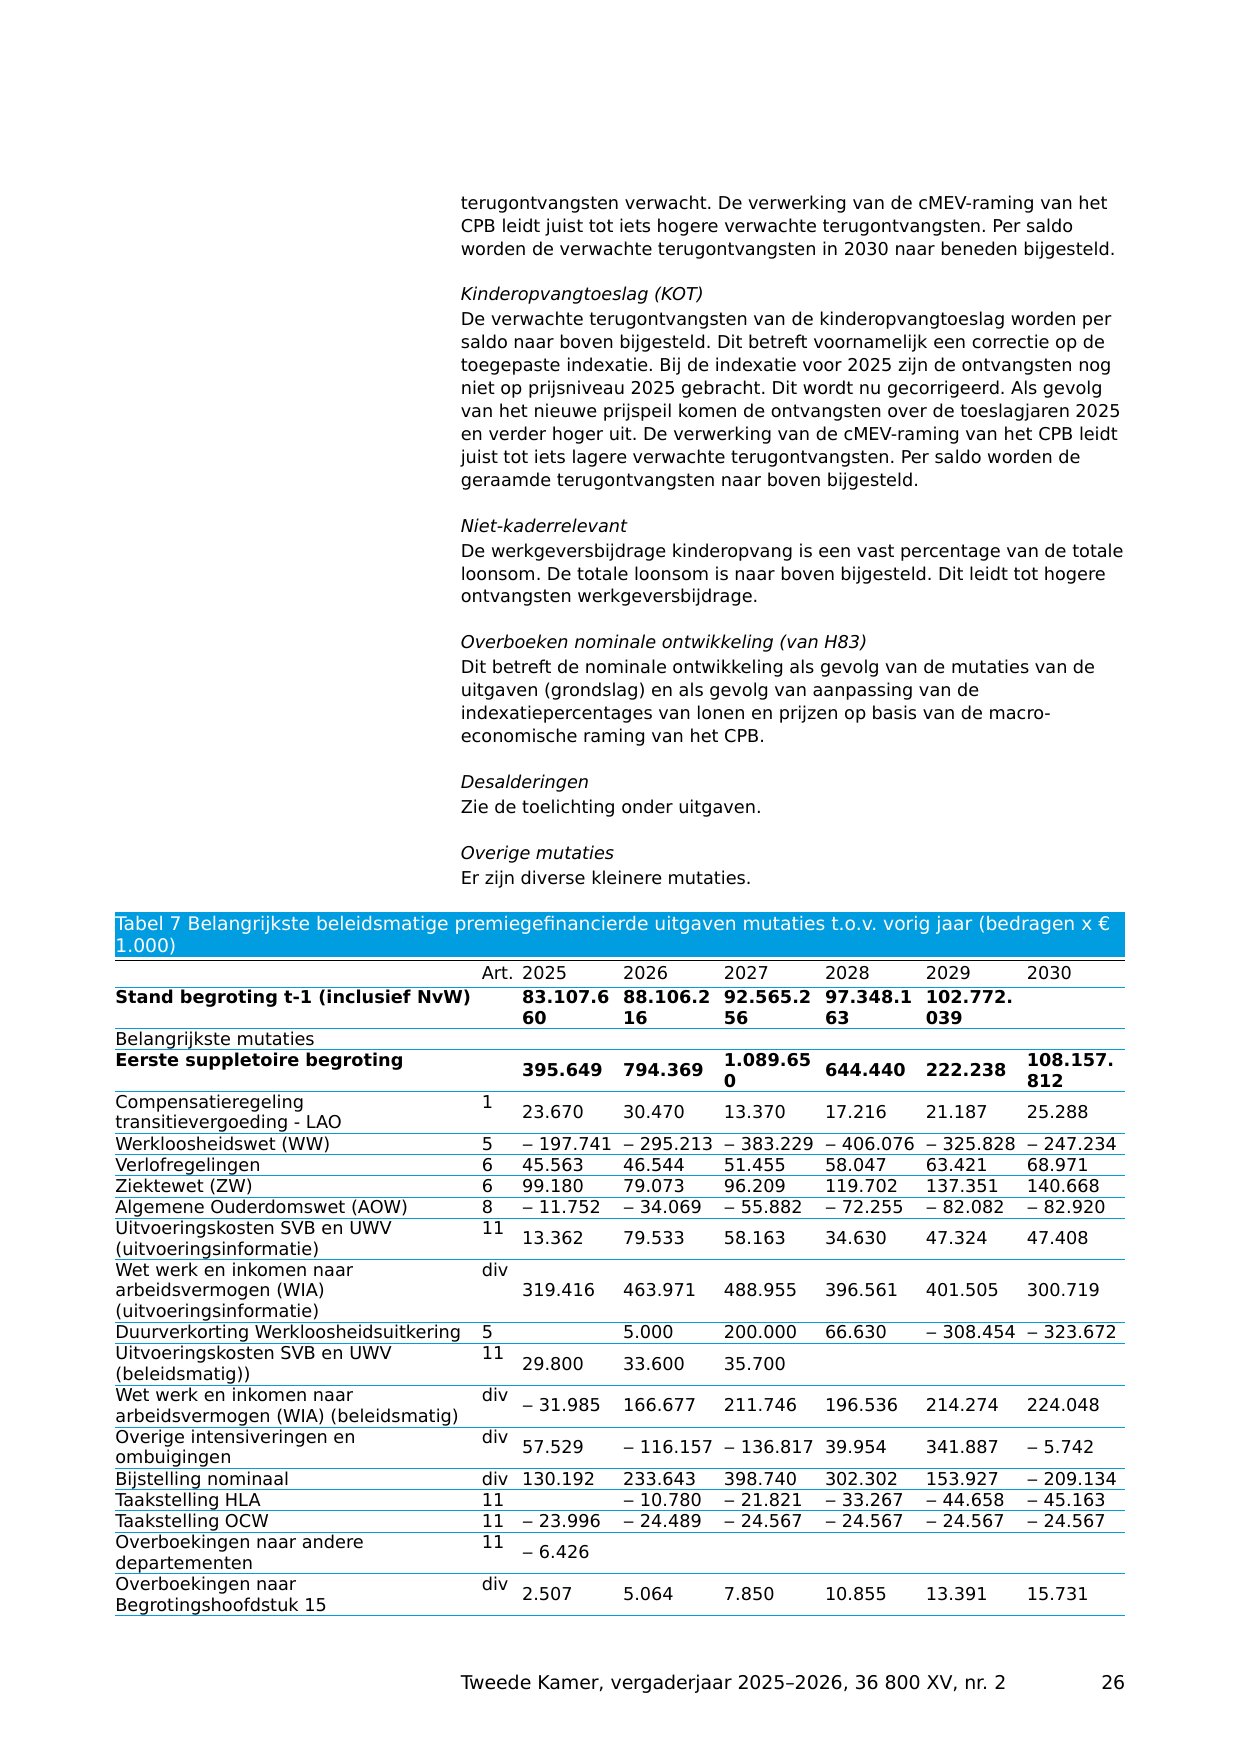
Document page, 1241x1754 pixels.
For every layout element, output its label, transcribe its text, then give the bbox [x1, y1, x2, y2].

table_cell ‒ 24.567 [721, 1511, 822, 1532]
table_cell 6 [479, 1155, 519, 1175]
table_cell 319.416 [519, 1260, 620, 1322]
table_cell 794.369 [620, 1050, 721, 1091]
table_cell 13.362 [519, 1219, 620, 1259]
table_cell Compensatieregeling transitievergoeding - LAO [115, 1092, 479, 1133]
table_cell ‒ 247.234 [1024, 1134, 1125, 1154]
table_cell [923, 1029, 1024, 1049]
table_cell ‒ 34.069 [620, 1198, 721, 1217]
table_cell [519, 1323, 620, 1343]
table_cell 2027 [721, 961, 822, 986]
text Dit betreft de nominale ontwikkeling als gevolg van de mutaties van de uitgaven (grondslag) en als gevolg van aanpassing van de indexatiepercentages van lonen en prijzen op basis van de macro-economische raming van het CPB. [461, 655, 1125, 747]
table_cell 196.536 [822, 1386, 923, 1426]
table_cell ‒ 55.882 [721, 1198, 822, 1217]
table_cell ‒ 21.821 [721, 1490, 822, 1510]
table_cell [1024, 988, 1125, 1028]
table_cell Overige intensiveringen en ombuigingen [115, 1428, 479, 1468]
table_cell ‒ 45.163 [1024, 1490, 1125, 1510]
table_cell Overboekingen naar Begrotingshoofdstuk 15 [115, 1574, 479, 1615]
table_cell 233.643 [620, 1469, 721, 1489]
table_cell 57.529 [519, 1428, 620, 1468]
table_cell 396.561 [822, 1260, 923, 1322]
table_cell Taakstelling HLA [115, 1490, 479, 1510]
table_cell ‒ 10.780 [620, 1490, 721, 1510]
table_cell ‒ 295.213 [620, 1134, 721, 1154]
table_cell 2028 [822, 961, 923, 986]
table_cell 488.955 [721, 1260, 822, 1322]
table_cell ‒ 24.567 [923, 1511, 1024, 1532]
table_cell 1 [479, 1092, 519, 1133]
table_cell [479, 1050, 519, 1091]
table_cell 200.000 [721, 1323, 822, 1343]
table_cell 68.971 [1024, 1155, 1125, 1175]
text De werkgeversbijdrage kinderopvang is een vast percentage van de totale loonsom. De totale loonsom is naar boven bijgesteld. Dit leidt tot hogere ontvangsten werkgeversbijdrage. [461, 539, 1125, 607]
table_cell Ziektewet (ZW) [115, 1176, 479, 1196]
table_cell [721, 1533, 822, 1573]
table_cell 153.927 [923, 1469, 1024, 1489]
table_cell [479, 1029, 519, 1049]
text Zie de toelichting onder uitgaven. [461, 795, 1125, 818]
table_cell 119.702 [822, 1176, 923, 1196]
table_cell Bijstelling nominaal [115, 1469, 479, 1489]
table_cell 11 [479, 1511, 519, 1532]
table_cell ‒ 325.828 [923, 1134, 1024, 1154]
table_cell 88.106.216 [620, 988, 721, 1028]
table_cell 33.600 [620, 1344, 721, 1384]
table_cell ‒ 5.742 [1024, 1428, 1125, 1468]
table_cell [479, 988, 519, 1028]
table_cell 92.565.256 [721, 988, 822, 1028]
table_cell ‒ 406.076 [822, 1134, 923, 1154]
table_cell 5.064 [620, 1574, 721, 1615]
table_cell 10.855 [822, 1574, 923, 1615]
table_cell Art. [479, 961, 519, 986]
table_cell div [479, 1428, 519, 1468]
table_cell 224.048 [1024, 1386, 1125, 1426]
table_cell ‒ 11.752 [519, 1198, 620, 1217]
table_cell 21.187 [923, 1092, 1024, 1133]
table_cell 2030 [1024, 961, 1125, 986]
table_cell ‒ 33.267 [822, 1490, 923, 1510]
table_cell 79.533 [620, 1219, 721, 1259]
table_cell Verlofregelingen [115, 1155, 479, 1175]
table_cell ‒ 308.454 [923, 1323, 1024, 1343]
table_cell ‒ 136.817 [721, 1428, 822, 1468]
table_cell Eerste suppletoire begroting [115, 1050, 479, 1091]
text Niet-kaderrelevant [461, 514, 1125, 537]
table_cell ‒ 23.996 [519, 1511, 620, 1532]
table_cell ‒ 116.157 [620, 1428, 721, 1468]
table_cell 11 [479, 1490, 519, 1510]
table_cell 79.073 [620, 1176, 721, 1196]
table_cell ‒ 383.229 [721, 1134, 822, 1154]
text terugontvangsten verwacht. De verwerking van de cMEV-raming van het CPB leidt juist tot iets hogere verwachte terugontvangsten. Per saldo worden de verwachte terugontvangsten in 2030 naar beneden bijgesteld. [461, 191, 1125, 259]
table_cell 341.887 [923, 1428, 1024, 1468]
text De verwachte terugontvangsten van de kinderopvangtoeslag worden per saldo naar boven bijgesteld. Dit betreft voornamelijk een correctie op de toegepaste indexatie. Bij de indexatie voor 2025 zijn de ontvangsten nog niet op prijsniveau 2025 gebracht. Dit wordt nu gecorrigeerd. Als gevolg van het nieuwe prijspeil komen de ontvangsten over de toeslagjaren 2025 en verder hoger uit. De verwerking van de cMEV-raming van het CPB leidt juist tot iets lagere verwachte terugontvangsten. Per saldo worden de geraamde terugontvangsten naar boven bijgesteld. [461, 307, 1125, 491]
table_cell 2025 [519, 961, 620, 986]
table_cell [822, 1533, 923, 1573]
table_cell 2026 [620, 961, 721, 986]
table_cell 644.440 [822, 1050, 923, 1091]
table_cell [620, 1029, 721, 1049]
text Overboeken nominale ontwikkeling (van H83) [461, 630, 1125, 653]
table_cell 66.630 [822, 1323, 923, 1343]
table_cell 2.507 [519, 1574, 620, 1615]
table_cell 140.668 [1024, 1176, 1125, 1196]
table_cell 5.000 [620, 1323, 721, 1343]
table_cell ‒ 31.985 [519, 1386, 620, 1426]
table_cell [620, 1533, 721, 1573]
table_cell 39.954 [822, 1428, 923, 1468]
table_cell 8 [479, 1198, 519, 1217]
table_cell 58.163 [721, 1219, 822, 1259]
table_cell Taakstelling OCW [115, 1511, 479, 1532]
table_cell 108.157.812 [1024, 1050, 1125, 1091]
table_cell ‒ 24.567 [822, 1511, 923, 1532]
table_cell [822, 1344, 923, 1384]
table_cell ‒ 197.741 [519, 1134, 620, 1154]
table_cell 30.470 [620, 1092, 721, 1133]
table_cell Duurverkorting Werkloosheidsuitkering [115, 1323, 479, 1343]
table_cell 13.370 [721, 1092, 822, 1133]
table_cell 13.391 [923, 1574, 1024, 1615]
table_cell 17.216 [822, 1092, 923, 1133]
table_cell 47.324 [923, 1219, 1024, 1259]
table_cell [721, 1029, 822, 1049]
table_cell 137.351 [923, 1176, 1024, 1196]
table_cell 11 [479, 1533, 519, 1573]
table_cell 302.302 [822, 1469, 923, 1489]
table_cell ‒ 44.658 [923, 1490, 1024, 1510]
table_cell [115, 961, 479, 986]
table_cell 166.677 [620, 1386, 721, 1426]
table_cell [923, 1344, 1024, 1384]
table_cell [519, 1029, 620, 1049]
table_cell Uitvoeringskosten SVB en UWV (beleidsmatig)) [115, 1344, 479, 1384]
table_cell ‒ 82.082 [923, 1198, 1024, 1217]
text Er zijn diverse kleinere mutaties. [461, 866, 1125, 889]
table_cell 398.740 [721, 1469, 822, 1489]
table_cell 96.209 [721, 1176, 822, 1196]
table_cell [1024, 1029, 1125, 1049]
table_cell [1024, 1533, 1125, 1573]
table_cell Wet werk en inkomen naar arbeidsvermogen (WIA) (uitvoeringsinformatie) [115, 1260, 479, 1322]
table_cell Belangrijkste mutaties [115, 1029, 479, 1049]
table_cell ‒ 209.134 [1024, 1469, 1125, 1489]
table_cell 222.238 [923, 1050, 1024, 1091]
table_cell div [479, 1469, 519, 1489]
table_cell 211.746 [721, 1386, 822, 1426]
table_cell ‒ 72.255 [822, 1198, 923, 1217]
table_cell ‒ 323.672 [1024, 1323, 1125, 1343]
table_cell 395.649 [519, 1050, 620, 1091]
table_cell div [479, 1574, 519, 1615]
table_cell 99.180 [519, 1176, 620, 1196]
table_cell Uitvoeringskosten SVB en UWV (uitvoeringsinformatie) [115, 1219, 479, 1259]
table_cell 97.348.163 [822, 988, 923, 1028]
table_cell [822, 1029, 923, 1049]
table_cell 463.971 [620, 1260, 721, 1322]
table_cell 51.455 [721, 1155, 822, 1175]
table_cell 130.192 [519, 1469, 620, 1489]
table_cell Werkloosheidswet (WW) [115, 1134, 479, 1154]
table_cell 29.800 [519, 1344, 620, 1384]
table_cell 34.630 [822, 1219, 923, 1259]
table_cell 46.544 [620, 1155, 721, 1175]
text Overige mutaties [461, 841, 1125, 864]
table_cell 1.089.650 [721, 1050, 822, 1091]
table_cell 7.850 [721, 1574, 822, 1615]
table_cell 11 [479, 1344, 519, 1384]
table_cell Algemene Ouderdomswet (AOW) [115, 1198, 479, 1217]
table_cell Overboekingen naar andere departementen [115, 1533, 479, 1573]
table_cell 2029 [923, 961, 1024, 986]
table_cell ‒ 24.567 [1024, 1511, 1125, 1532]
table_cell [519, 1490, 620, 1510]
table_cell ‒ 82.920 [1024, 1198, 1125, 1217]
table_cell 25.288 [1024, 1092, 1125, 1133]
table_cell 63.421 [923, 1155, 1024, 1175]
text Desalderingen [461, 770, 1125, 793]
table_cell 15.731 [1024, 1574, 1125, 1615]
table_cell 35.700 [721, 1344, 822, 1384]
table_cell div [479, 1386, 519, 1426]
table_cell 47.408 [1024, 1219, 1125, 1259]
table_cell ‒ 24.489 [620, 1511, 721, 1532]
table_cell [923, 1533, 1024, 1573]
table_cell 6 [479, 1176, 519, 1196]
table_cell 23.670 [519, 1092, 620, 1133]
table_cell 83.107.660 [519, 988, 620, 1028]
table_cell 300.719 [1024, 1260, 1125, 1322]
table_cell 11 [479, 1219, 519, 1259]
table_cell 5 [479, 1323, 519, 1343]
text Kinderopvangtoeslag (KOT) [461, 282, 1125, 305]
table_cell 58.047 [822, 1155, 923, 1175]
table_cell ‒ 6.426 [519, 1533, 620, 1573]
table_cell div [479, 1260, 519, 1322]
table_cell 401.505 [923, 1260, 1024, 1322]
table_cell 214.274 [923, 1386, 1024, 1426]
table_cell [1024, 1344, 1125, 1384]
table_cell Wet werk en inkomen naar arbeidsvermogen (WIA) (beleidsmatig) [115, 1386, 479, 1426]
table_cell 5 [479, 1134, 519, 1154]
table_cell 45.563 [519, 1155, 620, 1175]
table_cell 102.772.039 [923, 988, 1024, 1028]
table_cell Stand begroting t-1 (inclusief NvW) [115, 988, 479, 1028]
